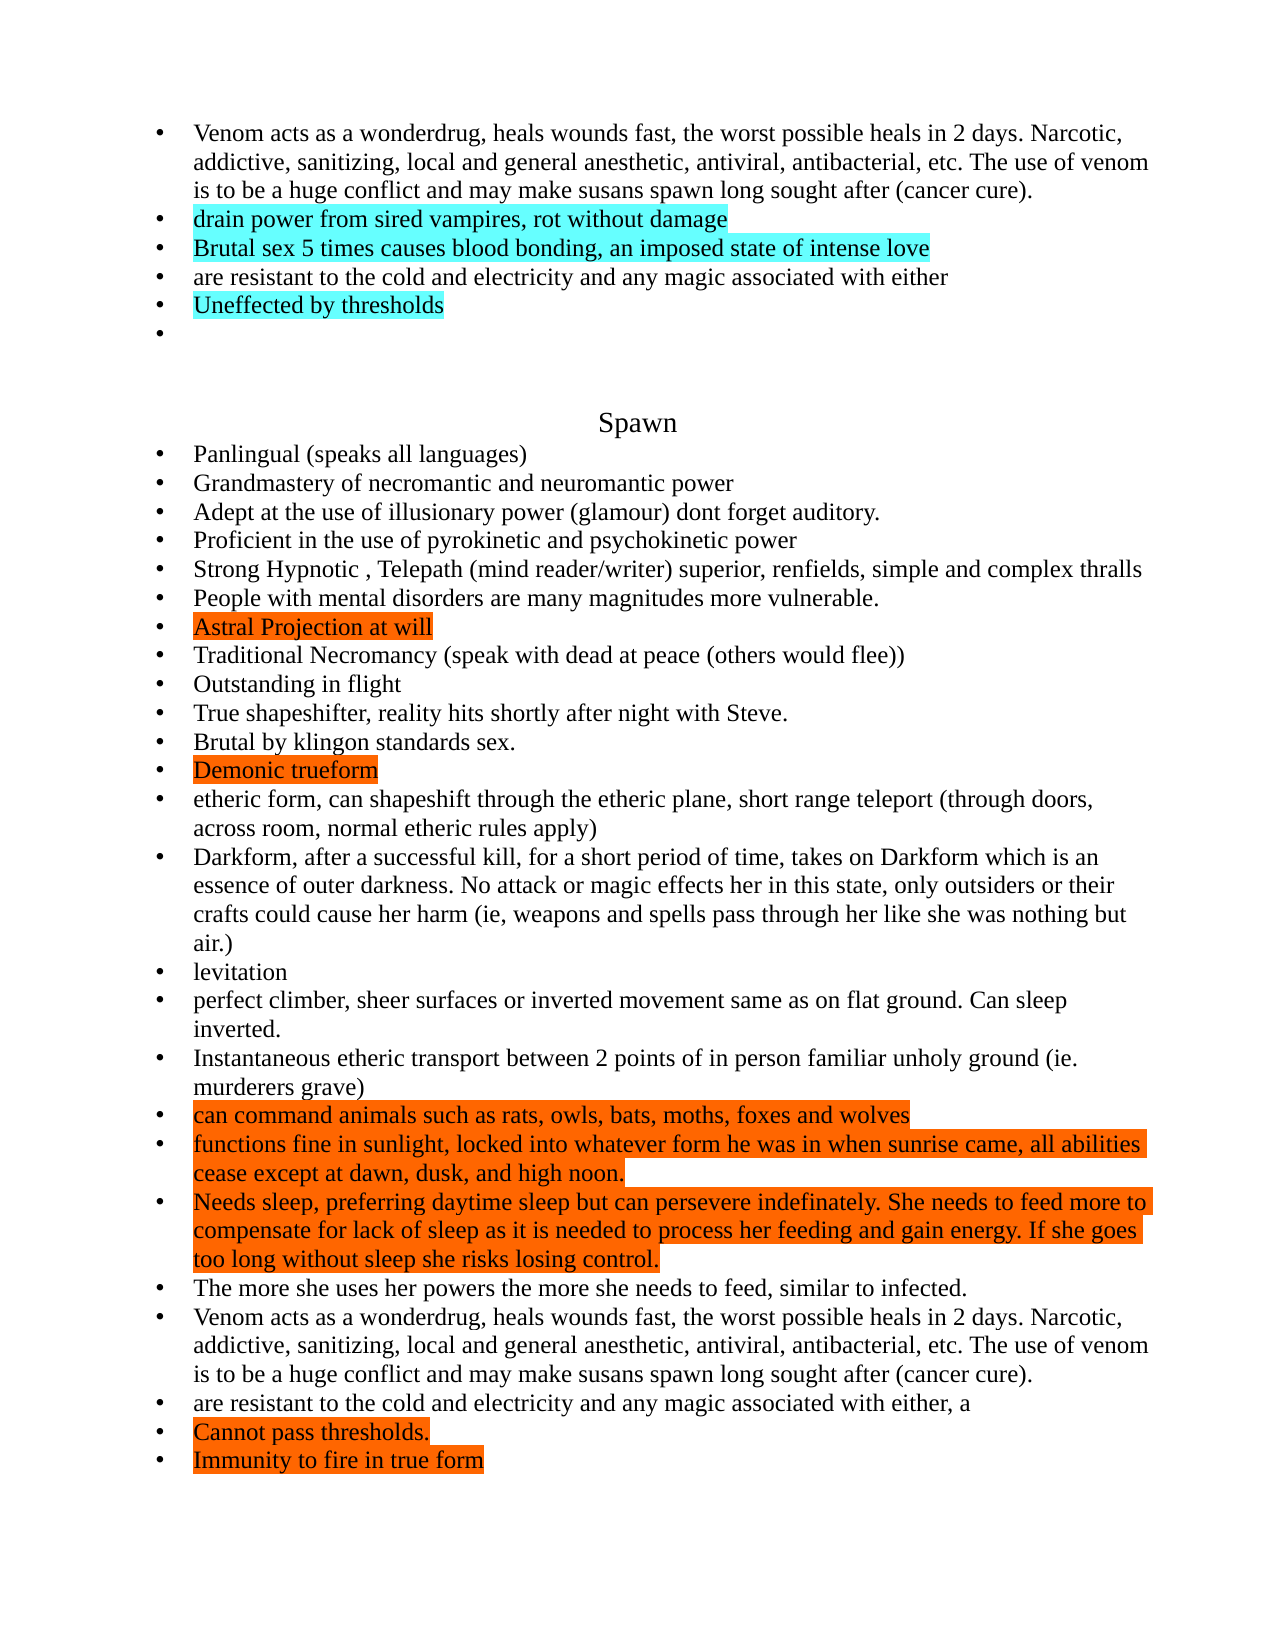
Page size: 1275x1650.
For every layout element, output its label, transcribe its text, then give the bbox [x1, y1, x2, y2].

list Cannot pass thresholds. [156, 1417, 1157, 1445]
list functions fine in sunlight, locked into whatever form he was in when sunrise came, all abilities cease except at dawn, dusk, and high noon. [156, 1129, 1157, 1187]
text Spawn [118, 406, 1157, 439]
list drain power from sired vampires, rot without damage [156, 204, 1157, 233]
list Outstanding in flight [156, 669, 1157, 698]
list Panlingual (speaks all languages) [156, 439, 1157, 468]
list Venom acts as a wonderdrug, heals wounds fast, the worst possible heals in 2 days. Narcotic, addictive, sanitizing, local and general anesthetic, antiviral, antibacterial, etc. The use of venom is to be a huge conflict and may make susans spawn long sought after (cancer cure). [156, 118, 1157, 204]
list Strong Hypnotic , Telepath (mind reader/writer) superior, renfields, simple and complex thralls [156, 554, 1157, 583]
list Astral Projection at will [156, 612, 1157, 640]
list Immunity to fire in true form [156, 1445, 1157, 1474]
list Proficient in the use of pyrokinetic and psychokinetic power [156, 525, 1157, 554]
list Darkform, after a successful kill, for a short period of time, takes on Darkform which is an essence of outer darkness. No attack or magic effects her in this state, only outsiders or their crafts could cause her harm (ie, weapons and spells pass through her like she was nothing but air.) [156, 842, 1157, 957]
list People with mental disorders are many magnitudes more vulnerable. [156, 583, 1157, 612]
list can command animals such as rats, owls, bats, moths, foxes and wolves [156, 1100, 1157, 1129]
list Traditional Necromancy (speak with dead at peace (others would flee)) [156, 640, 1157, 669]
list Grandmastery of necromantic and neuromantic power [156, 468, 1157, 497]
list levitation [156, 957, 1157, 985]
list The more she uses her powers the more she needs to feed, similar to infected. [156, 1273, 1157, 1302]
list True shapeshifter, reality hits shortly after night with Steve. [156, 698, 1157, 727]
list Demonic trueform [156, 755, 1157, 784]
list are resistant to the cold and electricity and any magic associated with either [156, 262, 1157, 291]
list perfect climber, sheer surfaces or inverted movement same as on flat ground. Can sleep inverted. [156, 985, 1157, 1043]
list Uneffected by thresholds [156, 291, 1157, 319]
list Brutal by klingon standards sex. [156, 727, 1157, 755]
list Venom acts as a wonderdrug, heals wounds fast, the worst possible heals in 2 days. Narcotic, addictive, sanitizing, local and general anesthetic, antiviral, antibacterial, etc. The use of venom is to be a huge conflict and may make susans spawn long sought after (cancer cure). [156, 1302, 1157, 1388]
list Brutal sex 5 times causes blood bonding, an imposed state of intense love [156, 233, 1157, 262]
list Needs sleep, preferring daytime sleep but can persevere indefinately. She needs to feed more to compensate for lack of sleep as it is needed to process her feeding and gain energy. If she goes too long without sleep she risks losing control. [156, 1187, 1157, 1273]
list etheric form, can shapeshift through the etheric plane, short range teleport (through doors, across room, normal etheric rules apply) [156, 784, 1157, 842]
list are resistant to the cold and electricity and any magic associated with either, a [156, 1388, 1157, 1417]
list Adept at the use of illusionary power (glamour) dont forget auditory. [156, 497, 1157, 525]
list Instantaneous etheric transport between 2 points of in person familiar unholy ground (ie. murderers grave) [156, 1043, 1157, 1100]
